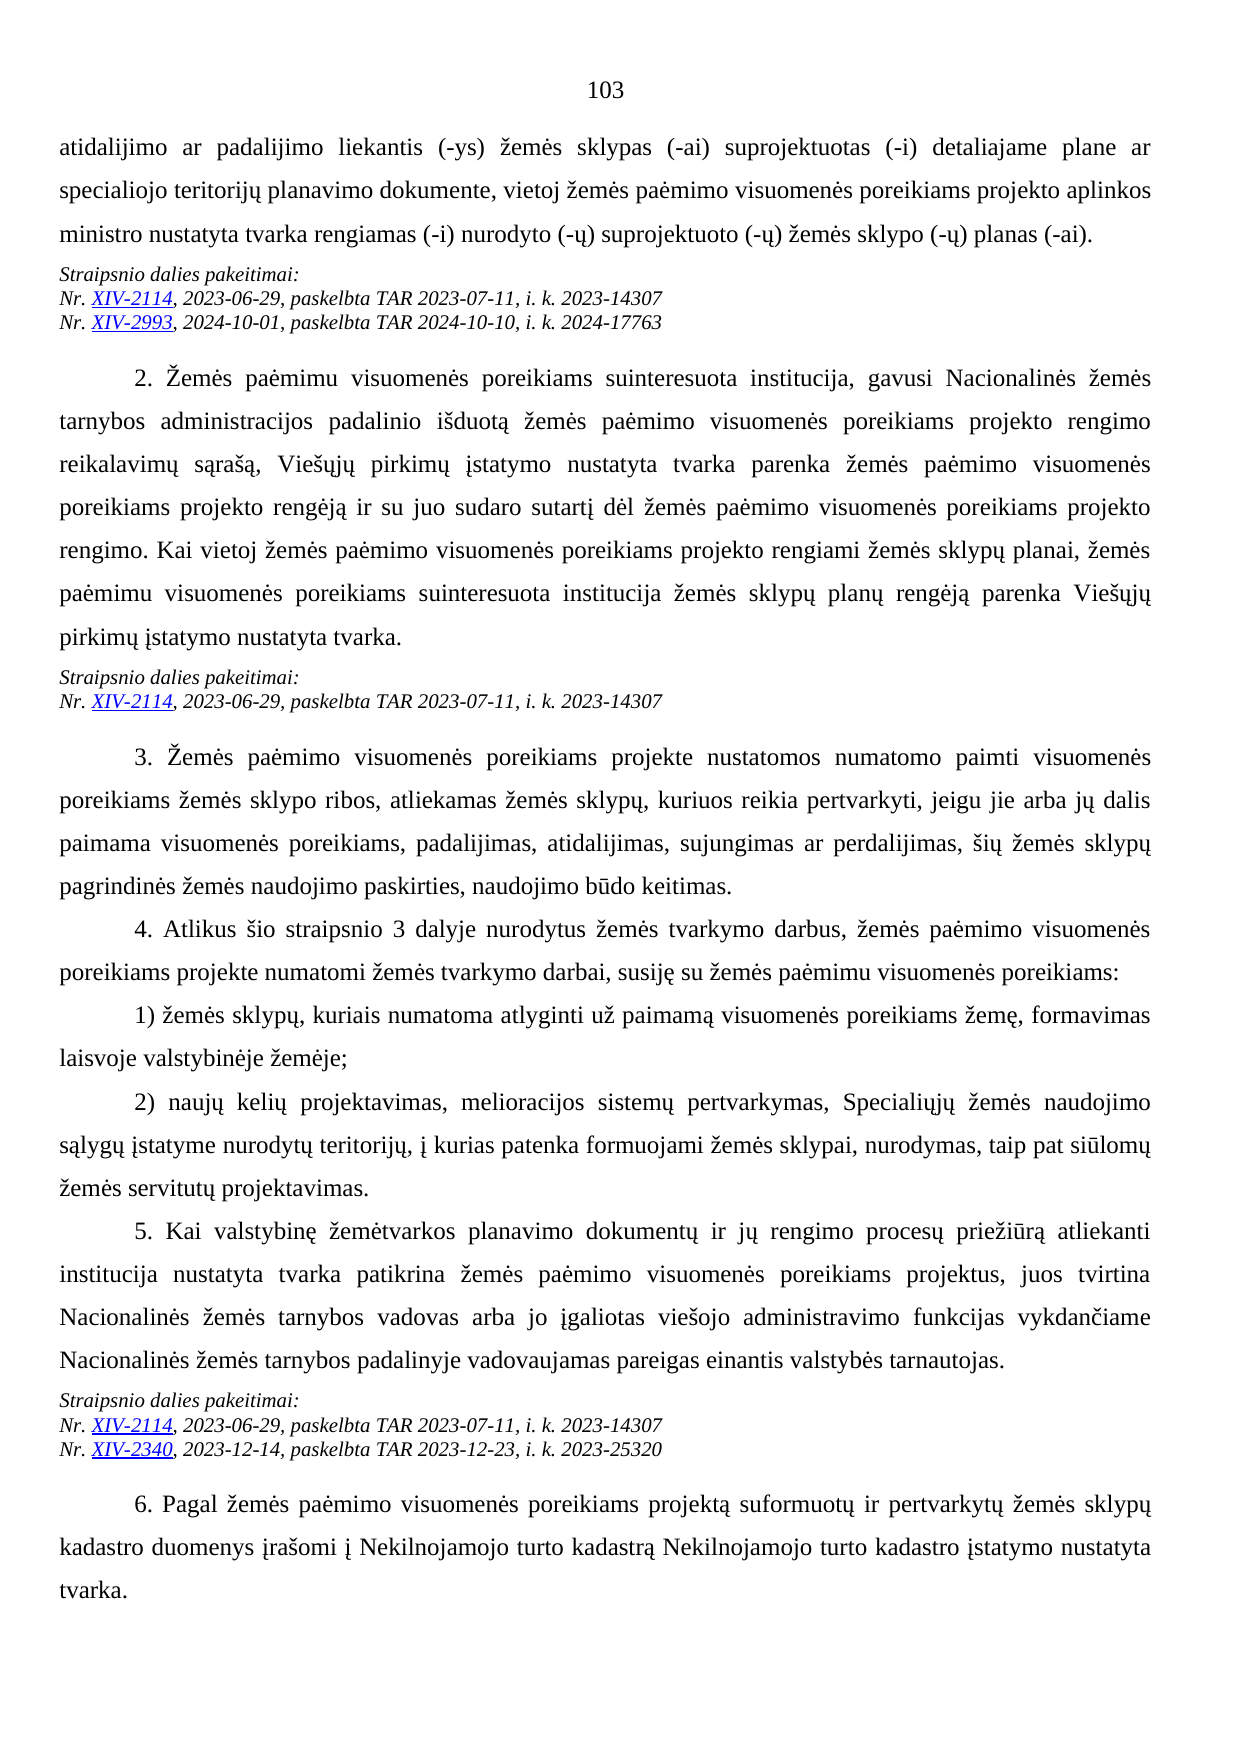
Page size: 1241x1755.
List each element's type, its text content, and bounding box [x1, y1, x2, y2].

text 2) naujų kelių projektavimas, melioracijos sistemų pertvarkymas, Specialiųjų žemės naudojimo sąlygų įstatyme nurodytų teritorijų, į kurias patenka formuojami žemės sklypai, nurodymas, taip pat siūlomų žemės servitutų projektavimas. [59, 1087, 1152, 1202]
text 3. Žemės paėmimo visuomenės poreikiams projekte nustatomos numatomo paimti visuomenės poreikiams žemės sklypo ribos, atliekamas žemės sklypų, kuriuos reikia pertvarkyti, jeigu jie arba jų dalis paimama visuomenės poreikiams, padalijimas, atidalijimas, sujungimas ar perdalijimas, šių žemės sklypų pagrindinės žemės naudojimo paskirties, naudojimo būdo keitimas. [59, 742, 1152, 900]
text 4. Atlikus šio straipsnio 3 dalyje nurodytus žemės tvarkymo darbus, žemės paėmimo visuomenės poreikiams projekte numatomi žemės tvarkymo darbai, susiję su žemės paėmimu visuomenės poreikiams: [59, 914, 1152, 986]
text 5. Kai valstybinę žemėtvarkos planavimo dokumentų ir jų rengimo procesų priežiūrą atliekanti institucija nustatyta tvarka patikrina žemės paėmimo visuomenės poreikiams projektus, juos tvirtina Nacionalinės žemės tarnybos vadovas arba jo įgaliotas viešojo administravimo funkcijas vykdančiame Nacionalinės žemės tarnybos padalinyje vadovaujamas pareigas einantis valstybės tarnautojas. [59, 1216, 1152, 1374]
text 6. Pagal žemės paėmimo visuomenės poreikiams projektą suformuotų ir pertvarkytų žemės sklypų kadastro duomenys įrašomi į Nekilnojamojo turto kadastrą Nekilnojamojo turto kadastro įstatymo nustatyta tvarka. [59, 1489, 1152, 1604]
text Nr. XIV-2114, 2023-06-29, paskelbta TAR 2023-07-11, i. k. 2023-14307 [59, 689, 1152, 713]
text 2. Žemės paėmimu visuomenės poreikiams suinteresuota institucija, gavusi Nacionalinės žemės tarnybos administracijos padalinio išduotą žemės paėmimo visuomenės poreikiams projekto rengimo reikalavimų sąrašą, Viešųjų pirkimų įstatymo nustatyta tvarka parenka žemės paėmimo visuomenės poreikiams projekto rengėją ir su juo sudaro sutartį dėl žemės paėmimo visuomenės poreikiams projekto rengimo. Kai vietoj žemės paėmimo visuomenės poreikiams projekto rengiami žemės sklypų planai, žemės paėmimu visuomenės poreikiams suinteresuota institucija žemės sklypų planų rengėją parenka Viešųjų pirkimų įstatymo nustatyta tvarka. [59, 363, 1152, 650]
text 1) žemės sklypų, kuriais numatoma atlyginti už paimamą visuomenės poreikiams žemę, formavimas laisvoje valstybinėje žemėje; [59, 1000, 1152, 1072]
text Straipsnio dalies pakeitimai: [59, 262, 1152, 286]
text Straipsnio dalies pakeitimai: [59, 665, 1152, 689]
text Nr. XIV-2993, 2024-10-01, paskelbta TAR 2024-10-10, i. k. 2024-17763 [59, 310, 1152, 334]
text Straipsnio dalies pakeitimai: [59, 1388, 1152, 1412]
text Nr. XIV-2114, 2023-06-29, paskelbta TAR 2023-07-11, i. k. 2023-14307 [59, 286, 1152, 310]
text Nr. XIV-2114, 2023-06-29, paskelbta TAR 2023-07-11, i. k. 2023-14307 [59, 1412, 1152, 1437]
text Nr. XIV-2340, 2023-12-14, paskelbta TAR 2023-12-23, i. k. 2023-25320 [59, 1437, 1152, 1461]
text atidalijimo ar padalijimo liekantis (-ys) žemės sklypas (-ai) suprojektuotas (-i) detaliajame plane ar specialiojo teritorijų planavimo dokumente, vietoj žemės paėmimo visuomenės poreikiams projekto aplinkos ministro nustatyta tvarka rengiamas (-i) nurodyto (-ų) suprojektuoto (-ų) žemės sklypo (-ų) planas (-ai). [59, 132, 1152, 247]
